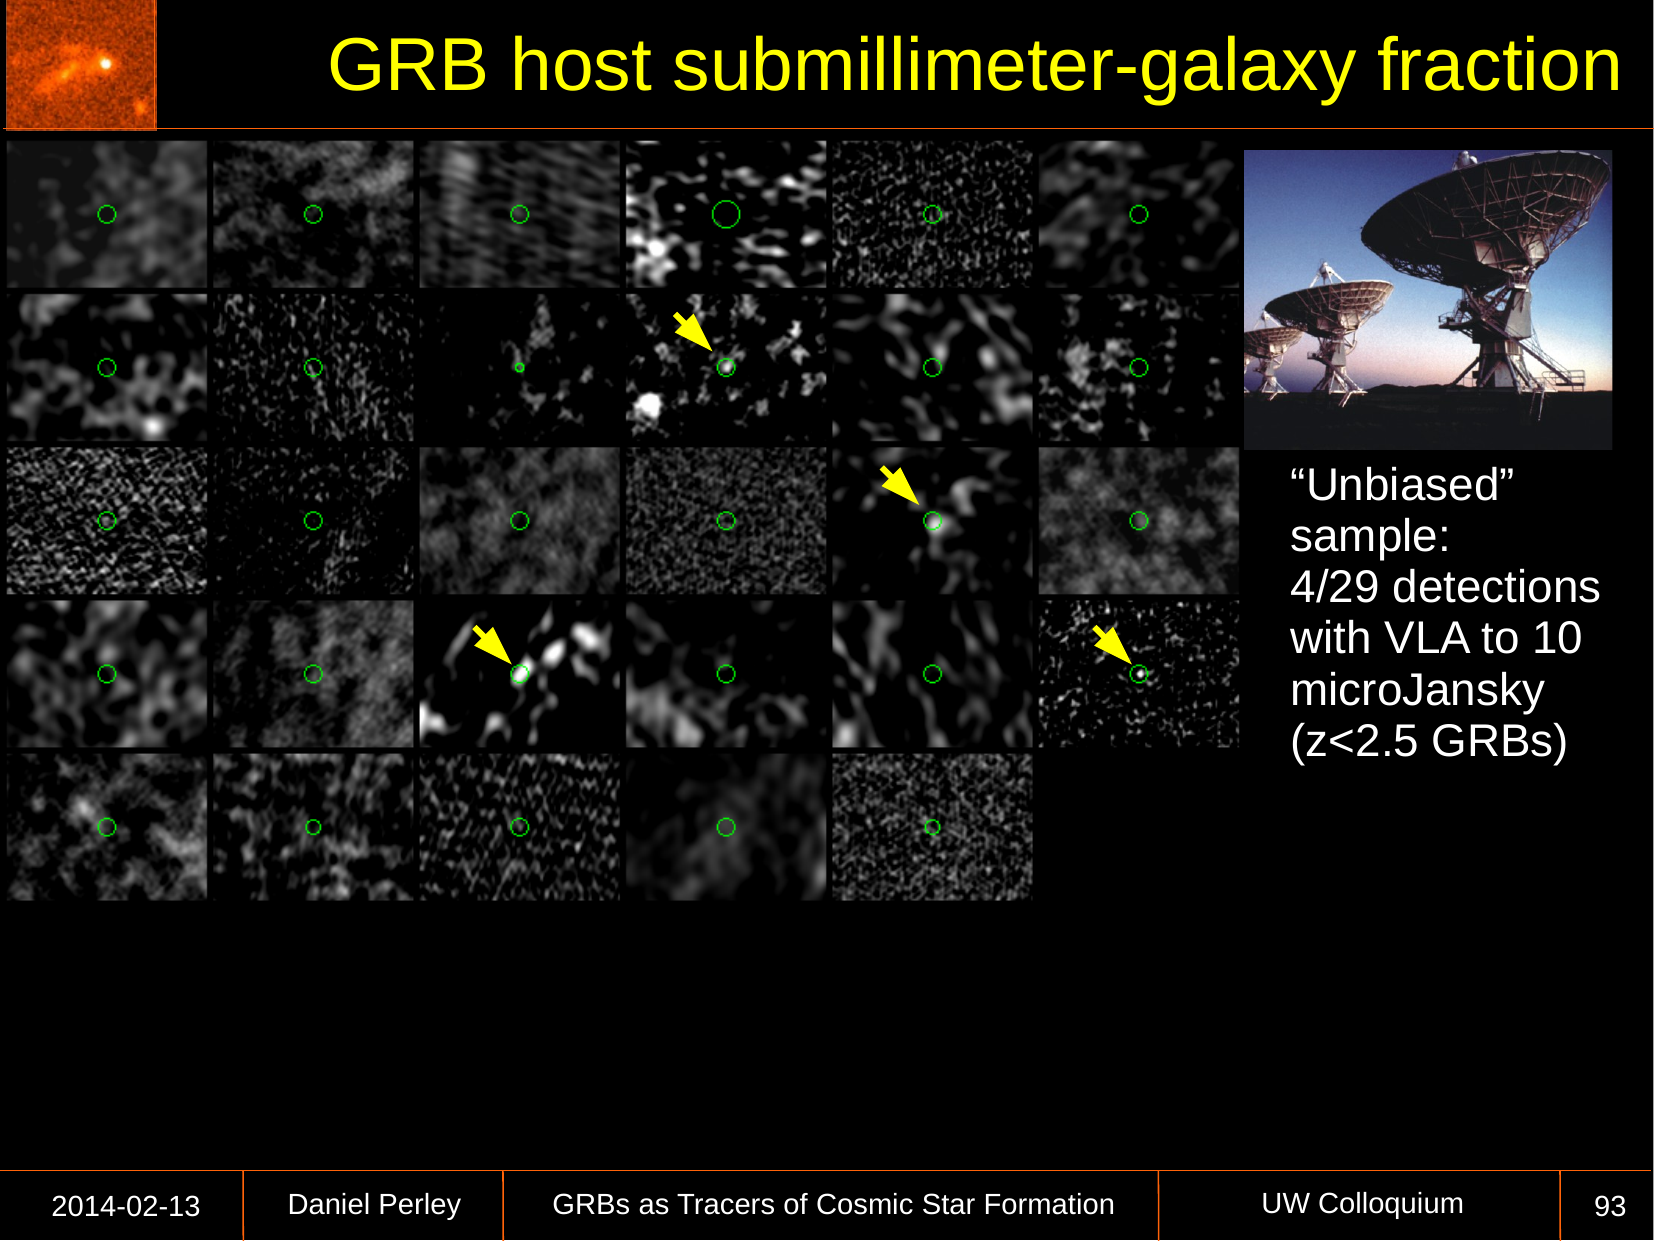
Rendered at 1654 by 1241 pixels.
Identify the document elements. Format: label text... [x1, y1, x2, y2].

title GRB host submillimeter-galaxy fraction [187, 21, 1624, 108]
text_box “Unbiased” sample: 4/29 detections with VLA to 10 microJansky (z<2.5 GRBs) [1272, 448, 1648, 777]
picture [4, 138, 1613, 904]
picture [7, 0, 154, 128]
